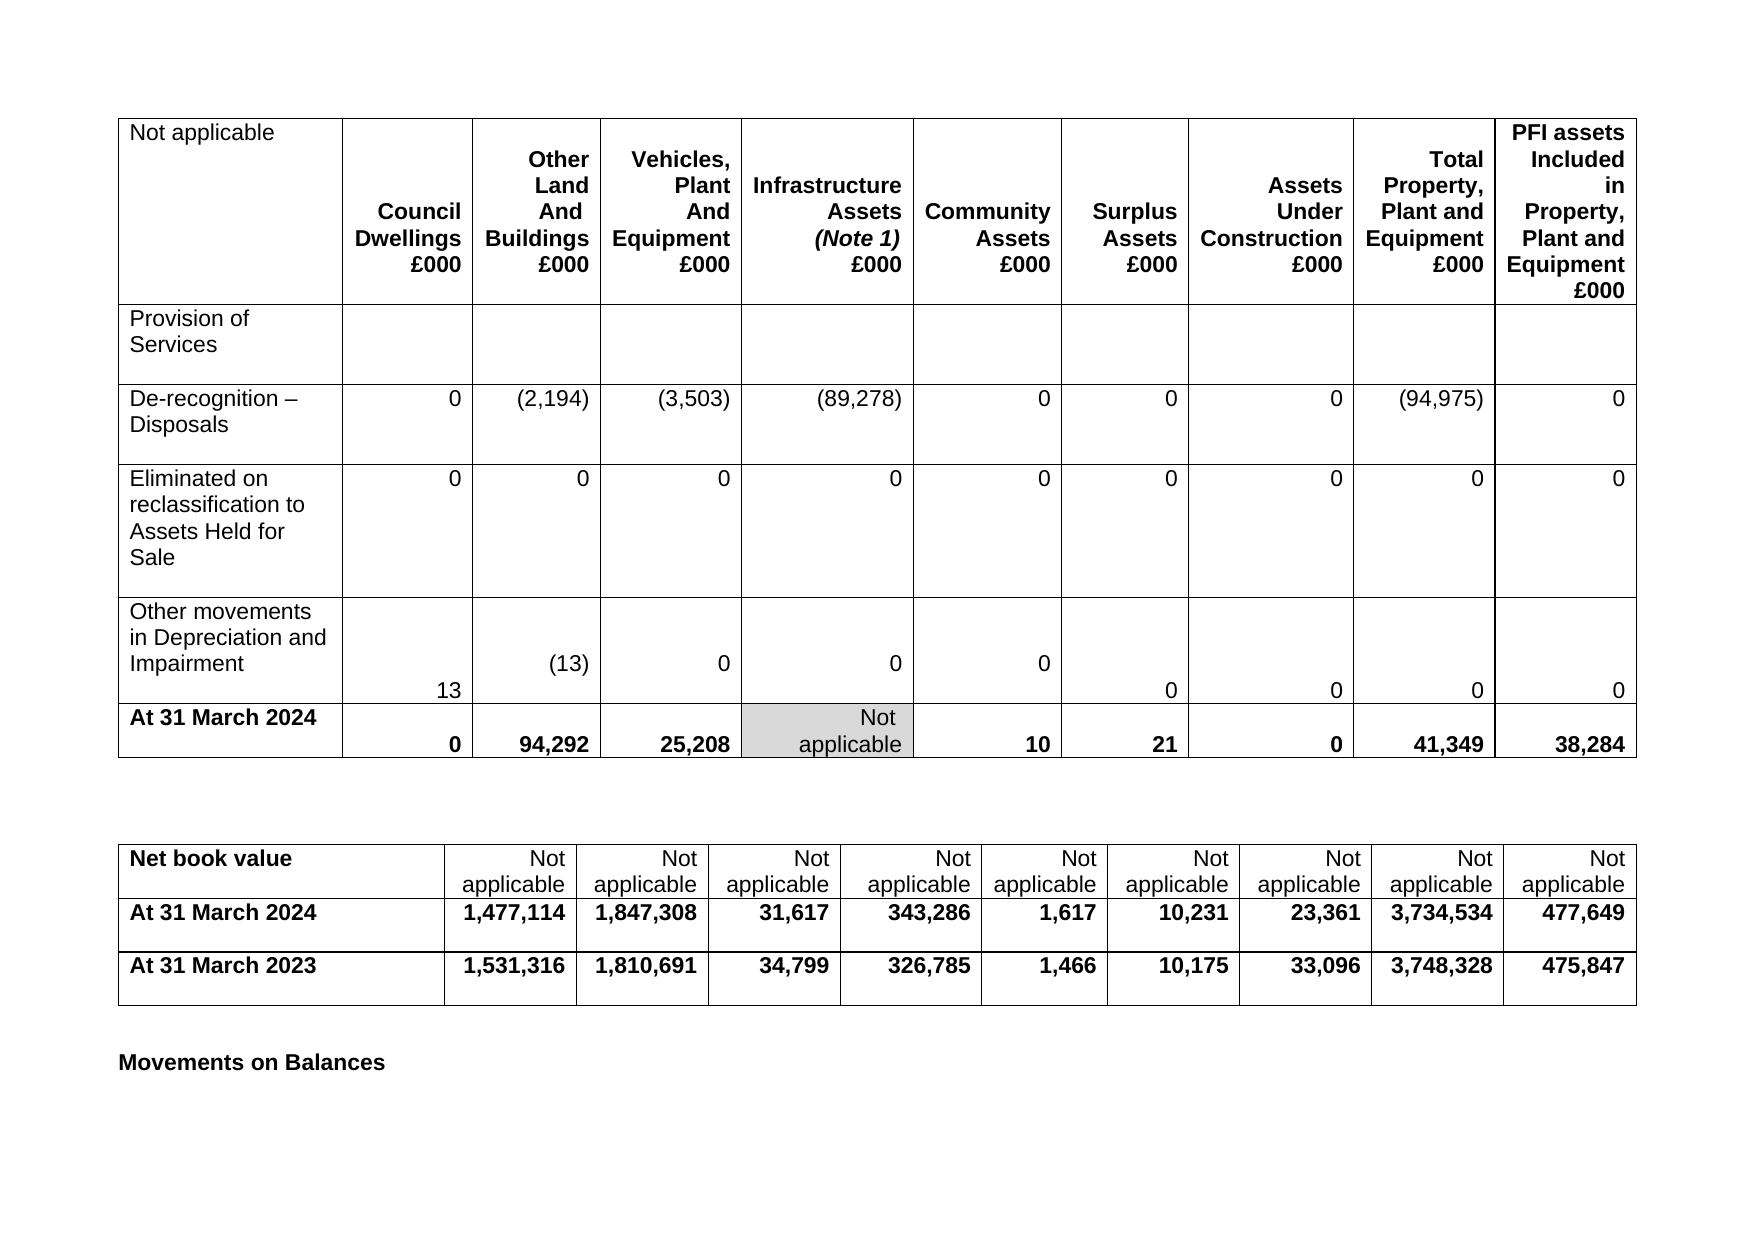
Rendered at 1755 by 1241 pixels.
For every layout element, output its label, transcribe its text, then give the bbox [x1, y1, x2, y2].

table_cell 343,286 [841, 899, 981, 951]
table_cell 10 [914, 704, 1061, 757]
table_cell 0 [1354, 598, 1494, 703]
table_cell 0 [742, 465, 913, 597]
table_cell 0 [742, 598, 913, 703]
table_cell 1,531,316 [445, 953, 576, 1005]
table_cell 21 [1062, 704, 1188, 757]
table_cell 0 [473, 465, 600, 597]
table_cell [914, 305, 1061, 384]
table_cell Other movements in Depreciation and Impairment [119, 598, 342, 703]
table_cell De-recognition – Disposals [119, 385, 342, 464]
table_cell 0 [343, 385, 472, 464]
table_cell 94,292 [473, 704, 600, 757]
table_cell 1,810,691 [577, 953, 708, 1005]
table_header Not applicable [709, 845, 840, 898]
table_cell 25,208 [601, 704, 741, 757]
table_header Infrastructure Assets (Note 1) £000 [742, 119, 913, 304]
table_cell 0 [1496, 385, 1636, 464]
table_cell 0 [1189, 385, 1353, 464]
table_header Not applicable [982, 845, 1107, 898]
table_header Vehicles, Plant And Equipment £000 [601, 119, 741, 304]
table_cell 0 [1189, 598, 1353, 703]
table_cell 38,284 [1496, 704, 1636, 757]
table_cell 0 [914, 465, 1061, 597]
table_cell 0 [914, 385, 1061, 464]
table_cell 0 [1354, 465, 1494, 597]
table_header Assets Under Construction £000 [1189, 119, 1353, 304]
table_header Not applicable [1504, 845, 1636, 898]
table_cell 0 [1189, 465, 1353, 597]
table_cell 31,617 [709, 899, 840, 951]
table_cell 0 [1062, 598, 1188, 703]
table_cell Provision of Services [119, 305, 342, 384]
table_cell 0 [1189, 704, 1353, 757]
table_header Not applicable [445, 845, 576, 898]
table_cell [1189, 305, 1353, 384]
table_cell [343, 305, 472, 384]
table_cell 0 [343, 704, 472, 757]
table_cell At 31 March 2024 [119, 704, 342, 757]
table_cell 10,231 [1108, 899, 1239, 951]
table_cell 3,734,534 [1372, 899, 1503, 951]
table_cell 1,617 [982, 899, 1107, 951]
table_cell Eliminated on reclassification to Assets Held for Sale [119, 465, 342, 597]
table_cell 0 [1062, 465, 1188, 597]
table_cell 1,847,308 [577, 899, 708, 951]
table_cell 33,096 [1240, 953, 1371, 1005]
table_header Surplus Assets £000 [1062, 119, 1188, 304]
table_cell (94,975) [1354, 385, 1494, 464]
table_cell 0 [601, 465, 741, 597]
table_cell (89,278) [742, 385, 913, 464]
table_cell [1062, 305, 1188, 384]
table_cell 326,785 [841, 953, 981, 1005]
table_cell 41,349 [1354, 704, 1494, 757]
table_header Not applicable [841, 845, 981, 898]
table_header Community Assets £000 [914, 119, 1061, 304]
table_cell [742, 305, 913, 384]
table_header PFI assets Included in Property, Plant and Equipment £000 [1496, 119, 1636, 304]
table_cell 477,649 [1504, 899, 1636, 951]
table_cell 0 [1062, 385, 1188, 464]
table_cell 3,748,328 [1372, 953, 1503, 1005]
table_cell 0 [1496, 465, 1636, 597]
table_cell 0 [343, 465, 472, 597]
table_header Not applicable [577, 845, 708, 898]
text Movements on Balances [118, 1049, 1636, 1076]
table_header Not applicable [1240, 845, 1371, 898]
table_cell 0 [914, 598, 1061, 703]
table_cell 23,361 [1240, 899, 1371, 951]
table_cell At 31 March 2023 [119, 953, 444, 1005]
table_cell [473, 305, 600, 384]
table_cell 1,466 [982, 953, 1107, 1005]
table_cell 34,799 [709, 953, 840, 1005]
table_header Other Land And Buildings £000 [473, 119, 600, 304]
table_header Net book value [119, 845, 444, 898]
table_cell 475,847 [1504, 953, 1636, 1005]
table_header Not applicable [119, 119, 342, 304]
table_cell (3,503) [601, 385, 741, 464]
table_cell 1,477,114 [445, 899, 576, 951]
table_cell (13) [473, 598, 600, 703]
table_cell 10,175 [1108, 953, 1239, 1005]
table_cell At 31 March 2024 [119, 899, 444, 951]
table_cell 13 [343, 598, 472, 703]
table_cell Not applicable [742, 704, 913, 757]
table_header Not applicable [1108, 845, 1239, 898]
table_header Not applicable [1372, 845, 1503, 898]
table_cell [1496, 305, 1636, 384]
table_header Total Property, Plant and Equipment £000 [1354, 119, 1494, 304]
table_header Council Dwellings £000 [343, 119, 472, 304]
table_cell [1354, 305, 1494, 384]
table_cell 0 [1496, 598, 1636, 703]
table_cell 0 [601, 598, 741, 703]
table_cell (2,194) [473, 385, 600, 464]
table_cell [601, 305, 741, 384]
